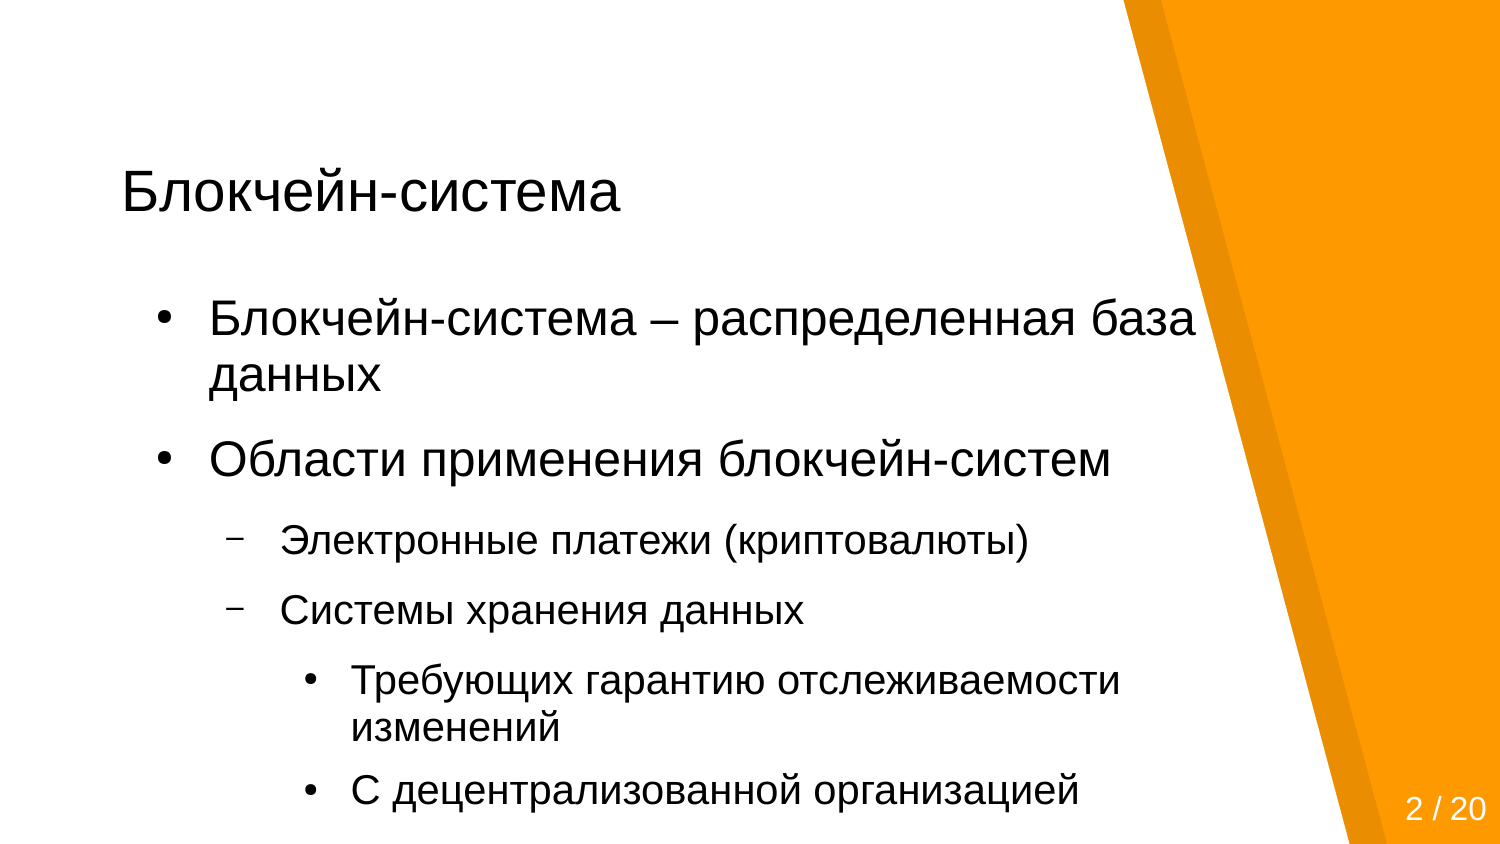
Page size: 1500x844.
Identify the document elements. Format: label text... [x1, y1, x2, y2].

title Блокчейн-система [121, 125, 1134, 256]
list Блокчейн-система – распределенная база данных Области применения блокчейн-систем Электронные платежи (криптовалюты) Системы хранения данных Требующих гарантию отслеживаемости изменений С децентрализованной организацией [137, 290, 1241, 820]
